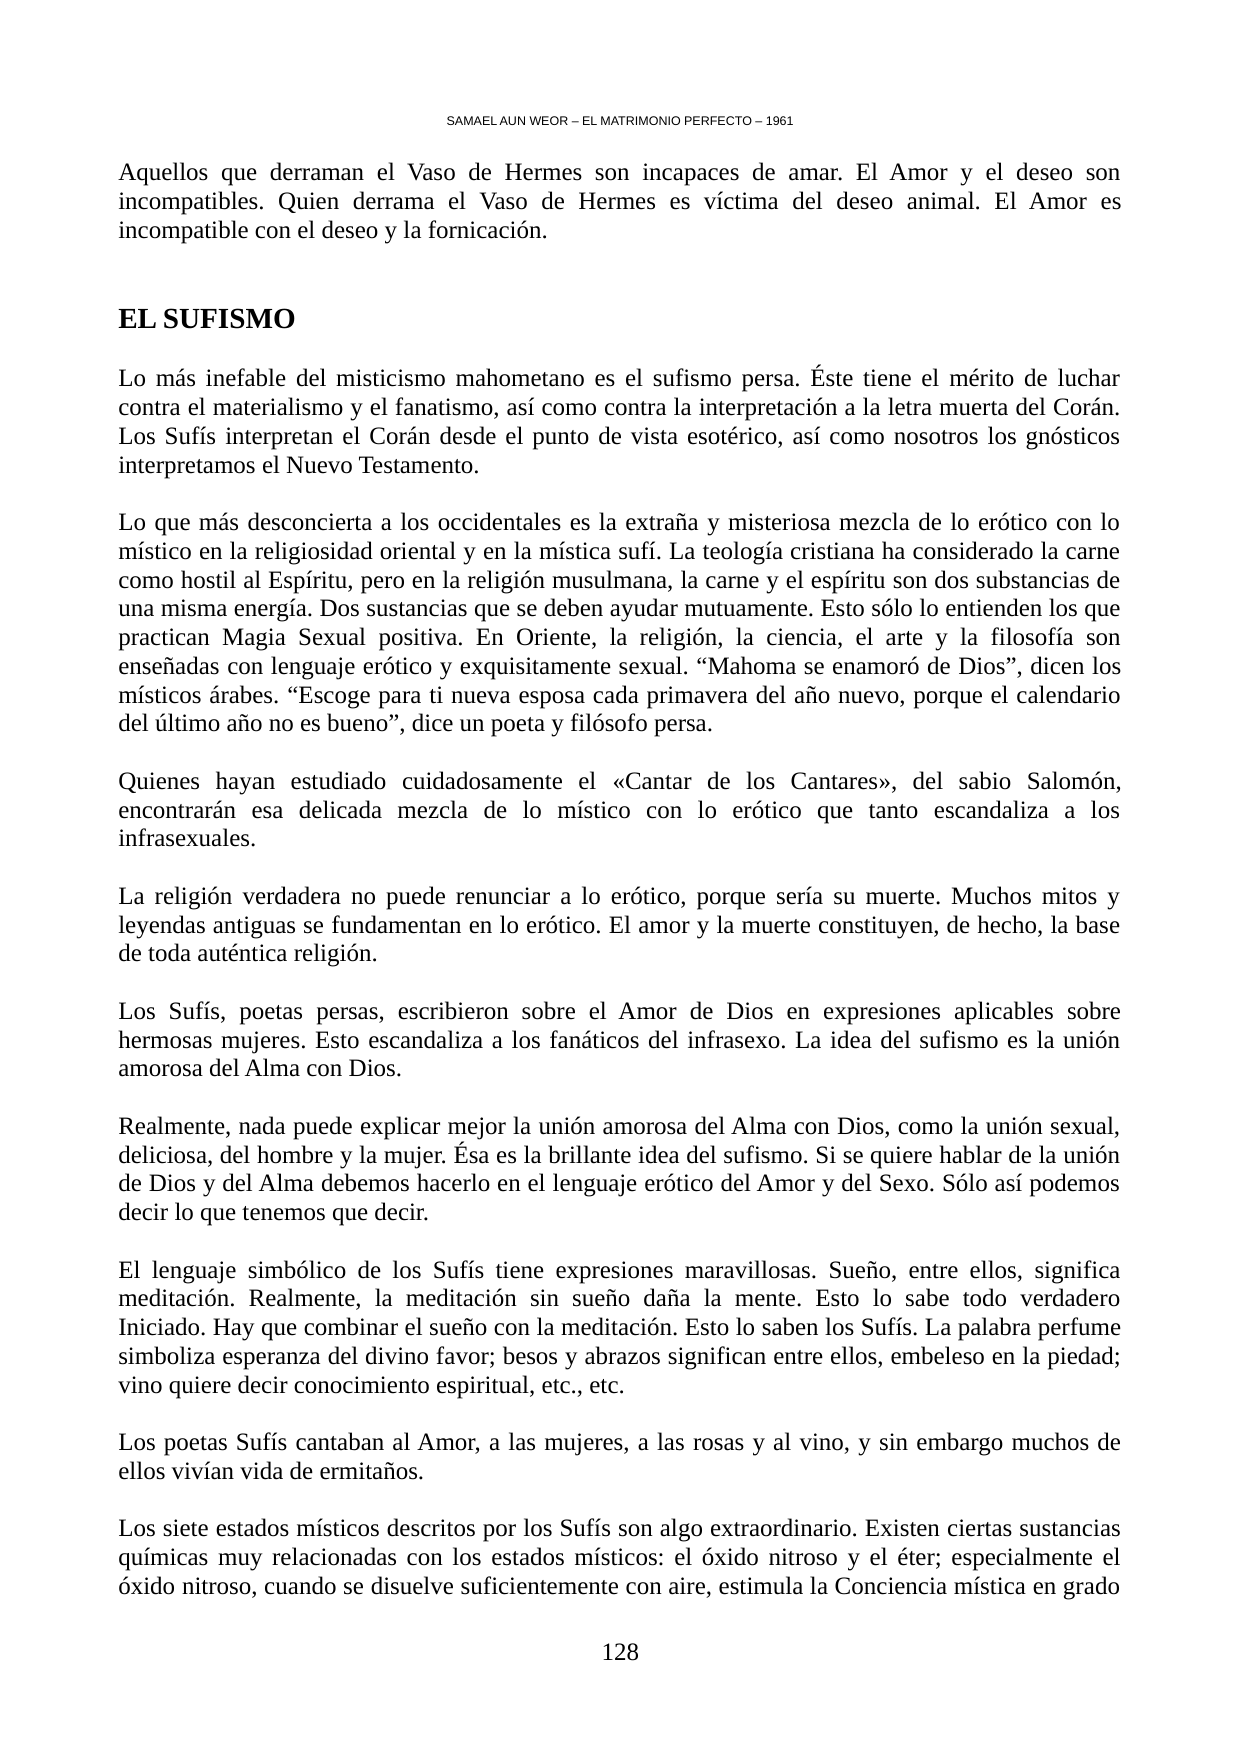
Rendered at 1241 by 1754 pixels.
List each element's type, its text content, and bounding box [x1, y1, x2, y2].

text Aquellos que derraman el Vaso de Hermes son incapaces de amar. El Amor y el deseo son incompatibles. Quien derrama el Vaso de Hermes es víctima del deseo animal. El Amor es incompatible con el deseo y la fornicación. [118, 157, 1122, 244]
text Lo más inefable del misticismo mahometano es el sufismo persa. Éste tiene el mérito de luchar contra el materialismo y el fanatismo, así como contra la interpretación a la letra muerta del Corán. Los Sufís interpretan el Corán desde el punto de vista esotérico, así como nosotros los gnósticos interpretamos el Nuevo Testamento. [118, 363, 1122, 478]
text La religión verdadera no puede renunciar a lo erótico, porque sería su muerte. Muchos mitos y leyendas antiguas se fundamentan en lo erótico. El amor y la muerte constituyen, de hecho, la base de toda auténtica religión. [118, 881, 1122, 967]
subtitle EL SUFISMO [118, 301, 1122, 335]
text Los Sufís, poetas persas, escribieron sobre el Amor de Dios en expresiones aplicables sobre hermosas mujeres. Esto escandaliza a los fanáticos del infrasexo. La idea del sufismo es la unión amorosa del Alma con Dios. [118, 996, 1122, 1082]
text Los poetas Sufís cantaban al Amor, a las mujeres, a las rosas y al vino, y sin embargo muchos de ellos vivían vida de ermitaños. [118, 1427, 1122, 1485]
text Realmente, nada puede explicar mejor la unión amorosa del Alma con Dios, como la unión sexual, deliciosa, del hombre y la mujer. Ésa es la brillante idea del sufismo. Si se quiere hablar de la unión de Dios y del Alma debemos hacerlo en el lenguaje erótico del Amor y del Sexo. Sólo así podemos decir lo que tenemos que decir. [118, 1111, 1122, 1226]
text Lo que más desconcierta a los occidentales es la extraña y misteriosa mezcla de lo erótico con lo místico en la religiosidad oriental y en la mística sufí. La teología cristiana ha considerado la carne como hostil al Espíritu, pero en la religión musulmana, la carne y el espíritu son dos substancias de una misma energía. Dos sustancias que se deben ayudar mutuamente. Esto sólo lo entienden los que practican Magia Sexual positiva. En Oriente, la religión, la ciencia, el arte y la filosofía son enseñadas con lenguaje erótico y exquisitamente sexual. “Mahoma se enamoró de Dios”, dicen los místicos árabes. “Escoge para ti nueva esposa cada primavera del año nuevo, porque el calendario del último año no es bueno”, dice un poeta y filósofo persa. [118, 507, 1122, 737]
text Los siete estados místicos descritos por los Sufís son algo extraordinario. Existen ciertas sustancias químicas muy relacionadas con los estados místicos: el óxido nitroso y el éter; especialmente el óxido nitroso, cuando se disuelve suficientemente con aire, estimula la Conciencia mística en grado [118, 1513, 1122, 1600]
text El lenguaje simbólico de los Sufís tiene expresiones maravillosas. Sueño, entre ellos, significa meditación. Realmente, la meditación sin sueño daña la mente. Esto lo sabe todo verdadero Iniciado. Hay que combinar el sueño con la meditación. Esto lo saben los Sufís. La palabra perfume simboliza esperanza del divino favor; besos y abrazos significan entre ellos, embeleso en la piedad; vino quiere decir conocimiento espiritual, etc., etc. [118, 1255, 1122, 1398]
text Quienes hayan estudiado cuidadosamente el «Cantar de los Cantares», del sabio Salomón, encontrarán esa delicada mezcla de lo místico con lo erótico que tanto escandaliza a los infrasexuales. [118, 766, 1122, 852]
